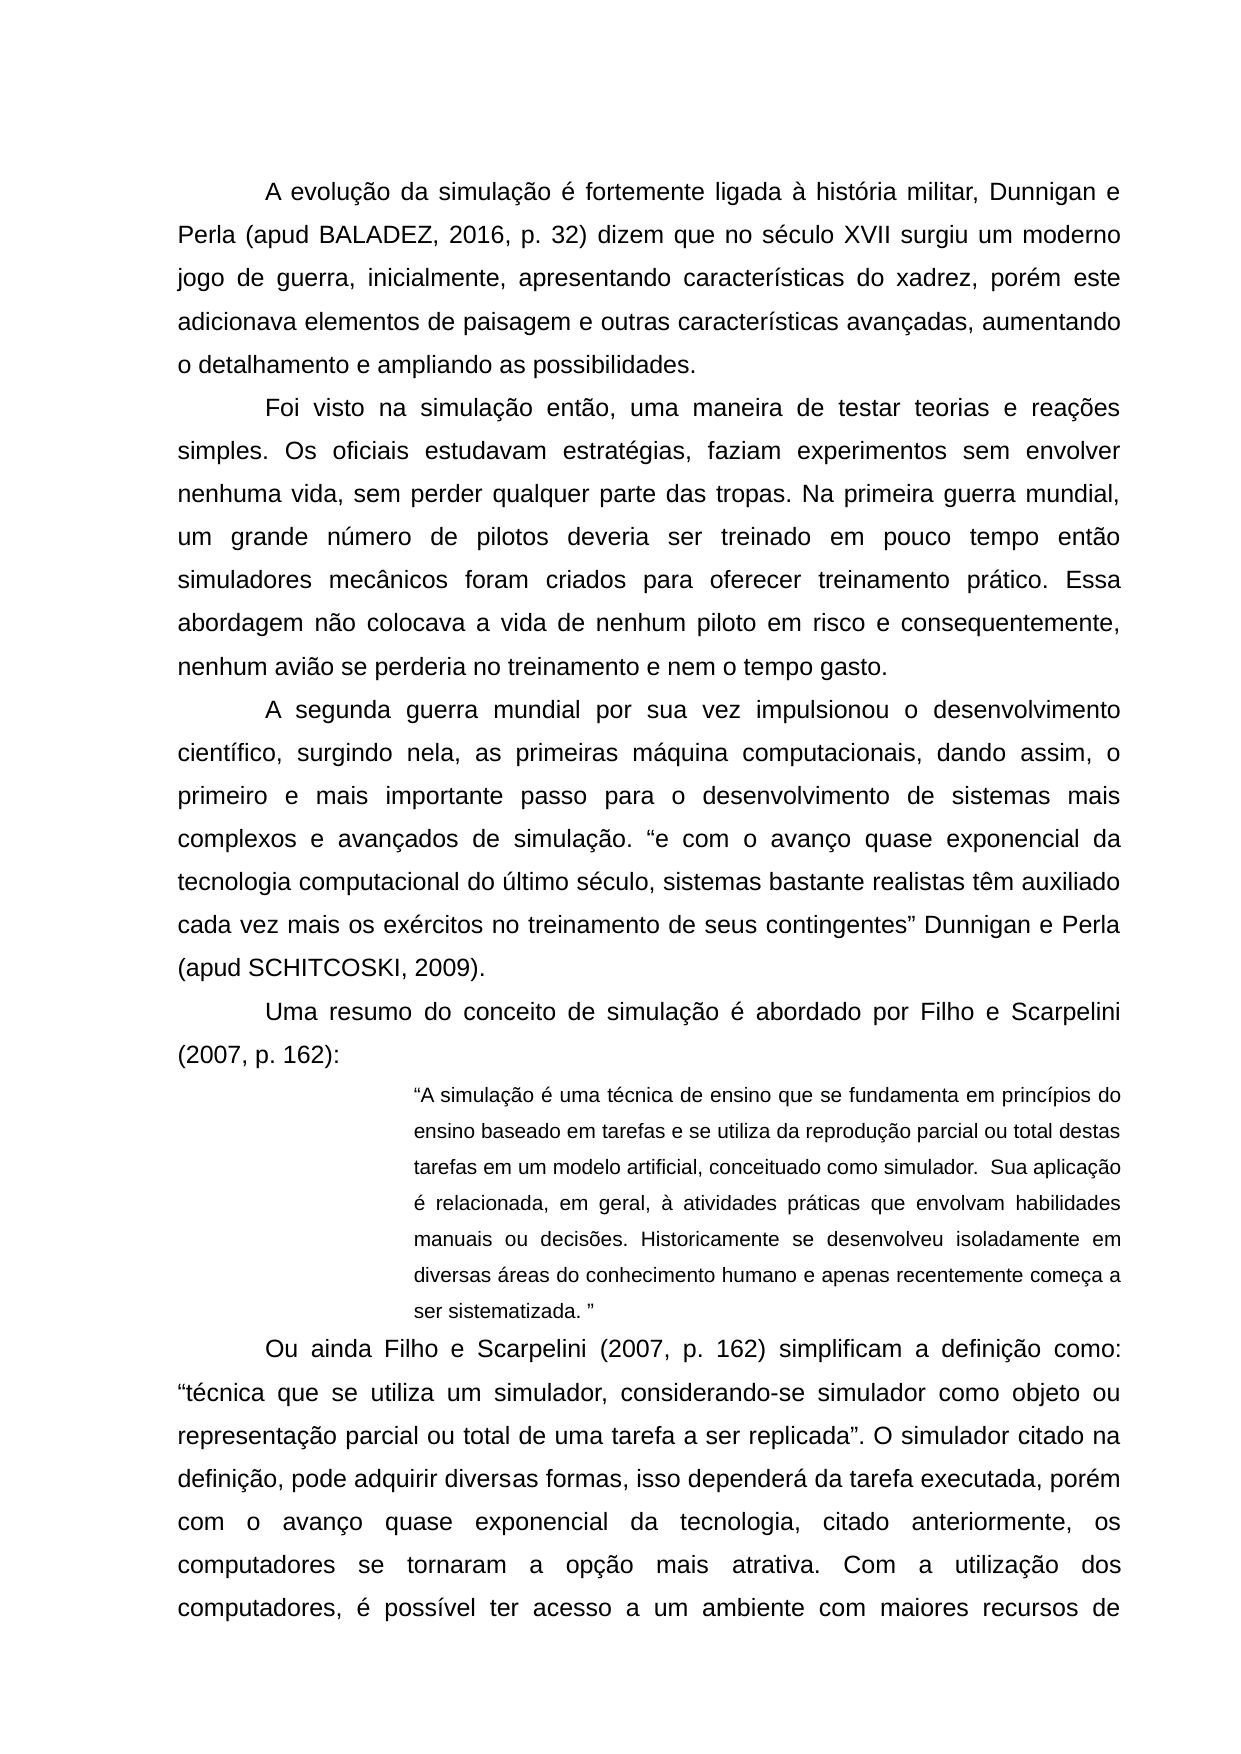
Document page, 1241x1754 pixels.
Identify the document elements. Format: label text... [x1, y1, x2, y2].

text Ou ainda Filho e Scarpelini (2007, p. 162) simplificam a definição como: “técnica que se utiliza um simulador, considerando-se simulador como objeto ou representação parcial ou total de uma tarefa a ser replicada”. O simulador citado na definição, pode adquirir diversas formas, isso dependerá da tarefa executada, porém com o avanço quase exponencial da tecnologia, citado anteriormente, os computadores se tornaram a opção mais atrativa. Com a utilização dos computadores, é possível ter acesso a um ambiente com maiores recursos de [177, 1334, 1122, 1622]
text “A simulação é uma técnica de ensino que se fundamenta em princípios do ensino baseado em tarefas e se utiliza da reprodução parcial ou total destas tarefas em um modelo artificial, conceituado como simulador. Sua aplicação é relacionada, em geral, à atividades práticas que envolvam habilidades manuais ou decisões. Historicamente se desenvolveu isoladamente em diversas áreas do conhecimento humano e apenas recentemente começa a ser sistematizada. ” [413, 1083, 1122, 1322]
text A segunda guerra mundial por sua vez impulsionou o desenvolvimento científico, surgindo nela, as primeiras máquina computacionais, dando assim, o primeiro e mais importante passo para o desenvolvimento de sistemas mais complexos e avançados de simulação. “e com o avanço quase exponencial da tecnologia computacional do último século, sistemas bastante realistas têm auxiliado cada vez mais os exércitos no treinamento de seus contingentes” Dunnigan e Perla (apud SCHITCOSKI, 2009). [177, 695, 1122, 982]
text A evolução da simulação é fortemente ligada à história militar, Dunnigan e Perla (apud BALADEZ, 2016, p. 32) dizem que no século XVII surgiu um moderno jogo de guerra, inicialmente, apresentando características do xadrez, porém este adicionava elementos de paisagem e outras características avançadas, aumentando o detalhamento e ampliando as possibilidades. [177, 177, 1122, 378]
text Uma resumo do conceito de simulação é abordado por Filho e Scarpelini (2007, p. 162): [177, 997, 1122, 1068]
text Foi visto na simulação então, uma maneira de testar teorias e reações simples. Os oficiais estudavam estratégias, faziam experimentos sem envolver nenhuma vida, sem perder qualquer parte das tropas. Na primeira guerra mundial, um grande número de pilotos deveria ser treinado em pouco tempo então simuladores mecânicos foram criados para oferecer treinamento prático. Essa abordagem não colocava a vida de nenhum piloto em risco e consequentemente, nenhum avião se perderia no treinamento e nem o tempo gasto. [177, 393, 1122, 680]
